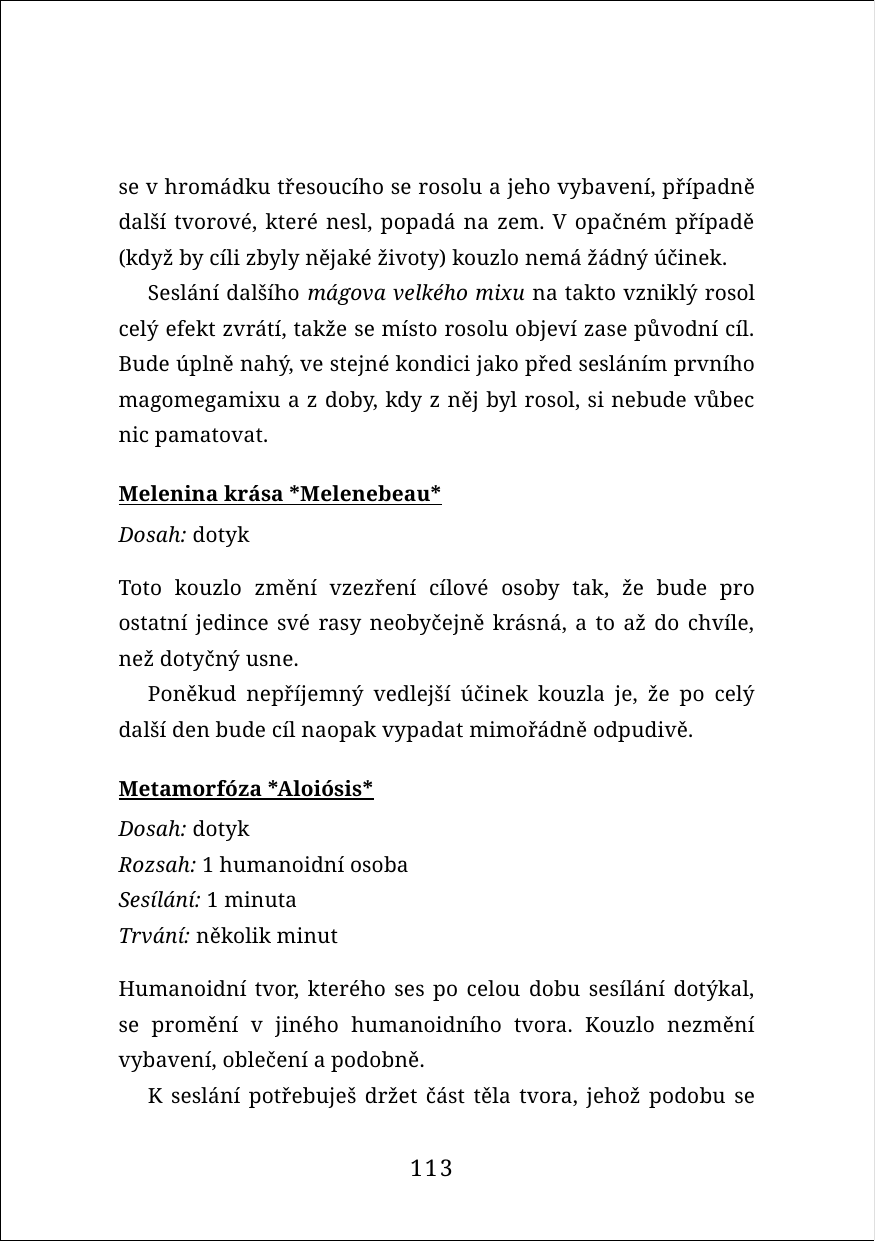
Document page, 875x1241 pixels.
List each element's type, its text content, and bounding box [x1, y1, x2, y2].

subtitle Melenina krása *Melenebeau* [118, 479, 756, 508]
subtitle Metamorfóza *Aloiósis* [118, 774, 756, 803]
text se v hromádku třesoucího se rosolu a jeho vybavení, případně další tvorové, které nesl, popadá na zem. V opačném případě (když by cíli zbyly nějaké životy) kouzlo nemá žádný účinek. Seslání dalšího mágova velkého mixu na takto vzniklý rosol celý efekt zvrátí, takže se místo rosolu objeví zase původní cíl. Bude úplně nahý, ve stejné kondici jako před sesláním prvního magomegamixu a z doby, kdy z něj byl rosol, si nebude vůbec nic pamatovat. [118, 172, 756, 449]
text Dosah: dotyk Rozsah: 1 humanoidní osoba Sesílání: 1 minuta Trvání: několik minut [118, 814, 756, 949]
text Toto kouzlo změní vzezření cílové osoby tak, že bude pro ostatní jedince své rasy neobyčejně krásná, a to až do chvíle, než dotyčný usne. Poněkud nepříjemný vedlejší účinek kouzla je, že po celý další den bude cíl naopak vypadat mimořádně odpudivě. [118, 573, 756, 743]
text Humanoidní tvor, kterého ses po celou dobu sesílání dotýkal, se promění v jiného humanoidního tvora. Kouzlo nezmění vybavení, oblečení a podobně. K seslání potřebuješ držet část těla tvora, jehož podobu se [118, 974, 756, 1109]
text Dosah: dotyk [118, 520, 756, 548]
